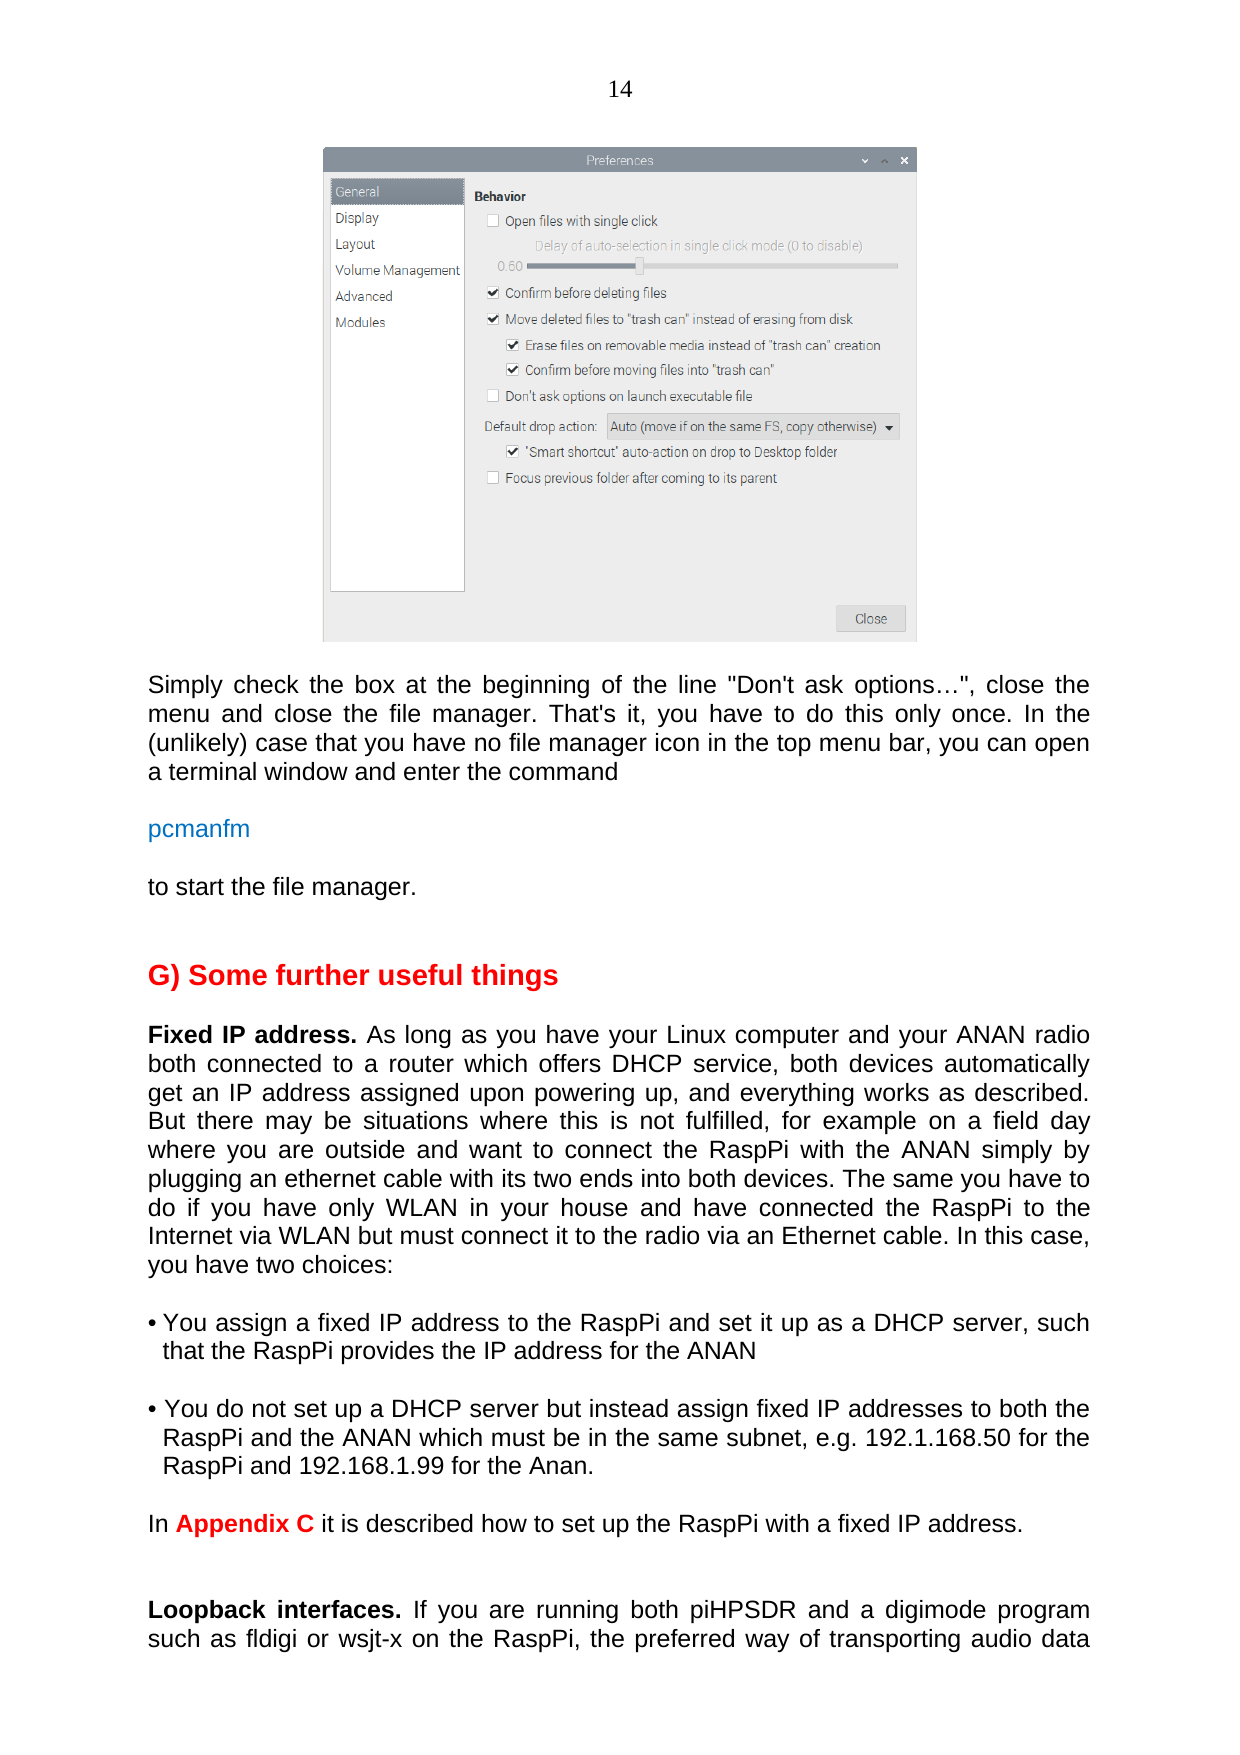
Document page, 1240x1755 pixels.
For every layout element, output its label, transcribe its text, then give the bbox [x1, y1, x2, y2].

text G) Some further useful things [148, 958, 1092, 991]
text pcmanfm [148, 814, 1092, 843]
text Loopback interfaces. If you are running both piHPSDR and a digimode program such as fldigi or wsjt-x on the RaspPi, the preferred way of transporting audio data [148, 1595, 1092, 1653]
text In Appendix C it is described how to set up the RaspPi with a fixed IP address. [148, 1509, 1092, 1538]
text • You do not set up a DHCP server but instead assign fixed IP addresses to both the RaspPi and the ANAN which must be in the same subnet, e.g. 192.1.168.50 for the RaspPi and 192.168.1.99 for the Anan. [148, 1394, 1092, 1480]
text to start the file manager. [148, 872, 1092, 900]
text Fixed IP address. As long as you have your Linux computer and your ANAN radio both connected to a router which offers DHCP service, both devices automatically get an IP address assigned upon powering up, and everything works as described. But there may be situations where this is not fulfilled, for example on a field day where you are outside and want to connect the RaspPi with the ANAN simply by plugging an ethernet cable with its two ends into both devices. The same you have to do if you have only WLAN in your house and have connected the RaspPi to the Internet via WLAN but must connect it to the radio via an Ethernet cable. In this case, you have two choices: [148, 1020, 1092, 1279]
text Simply check the box at the beginning of the line "Don't ask options…", close the menu and close the file manager. That's it, you have to do this only once. In the (unlikely) case that you have no file manager icon in the top menu bar, you can open a terminal window and enter the command [148, 670, 1092, 785]
text • You assign a fixed IP address to the RaspPi and set it up as a DHCP server, such that the RaspPi provides the IP address for the ANAN [148, 1308, 1092, 1365]
